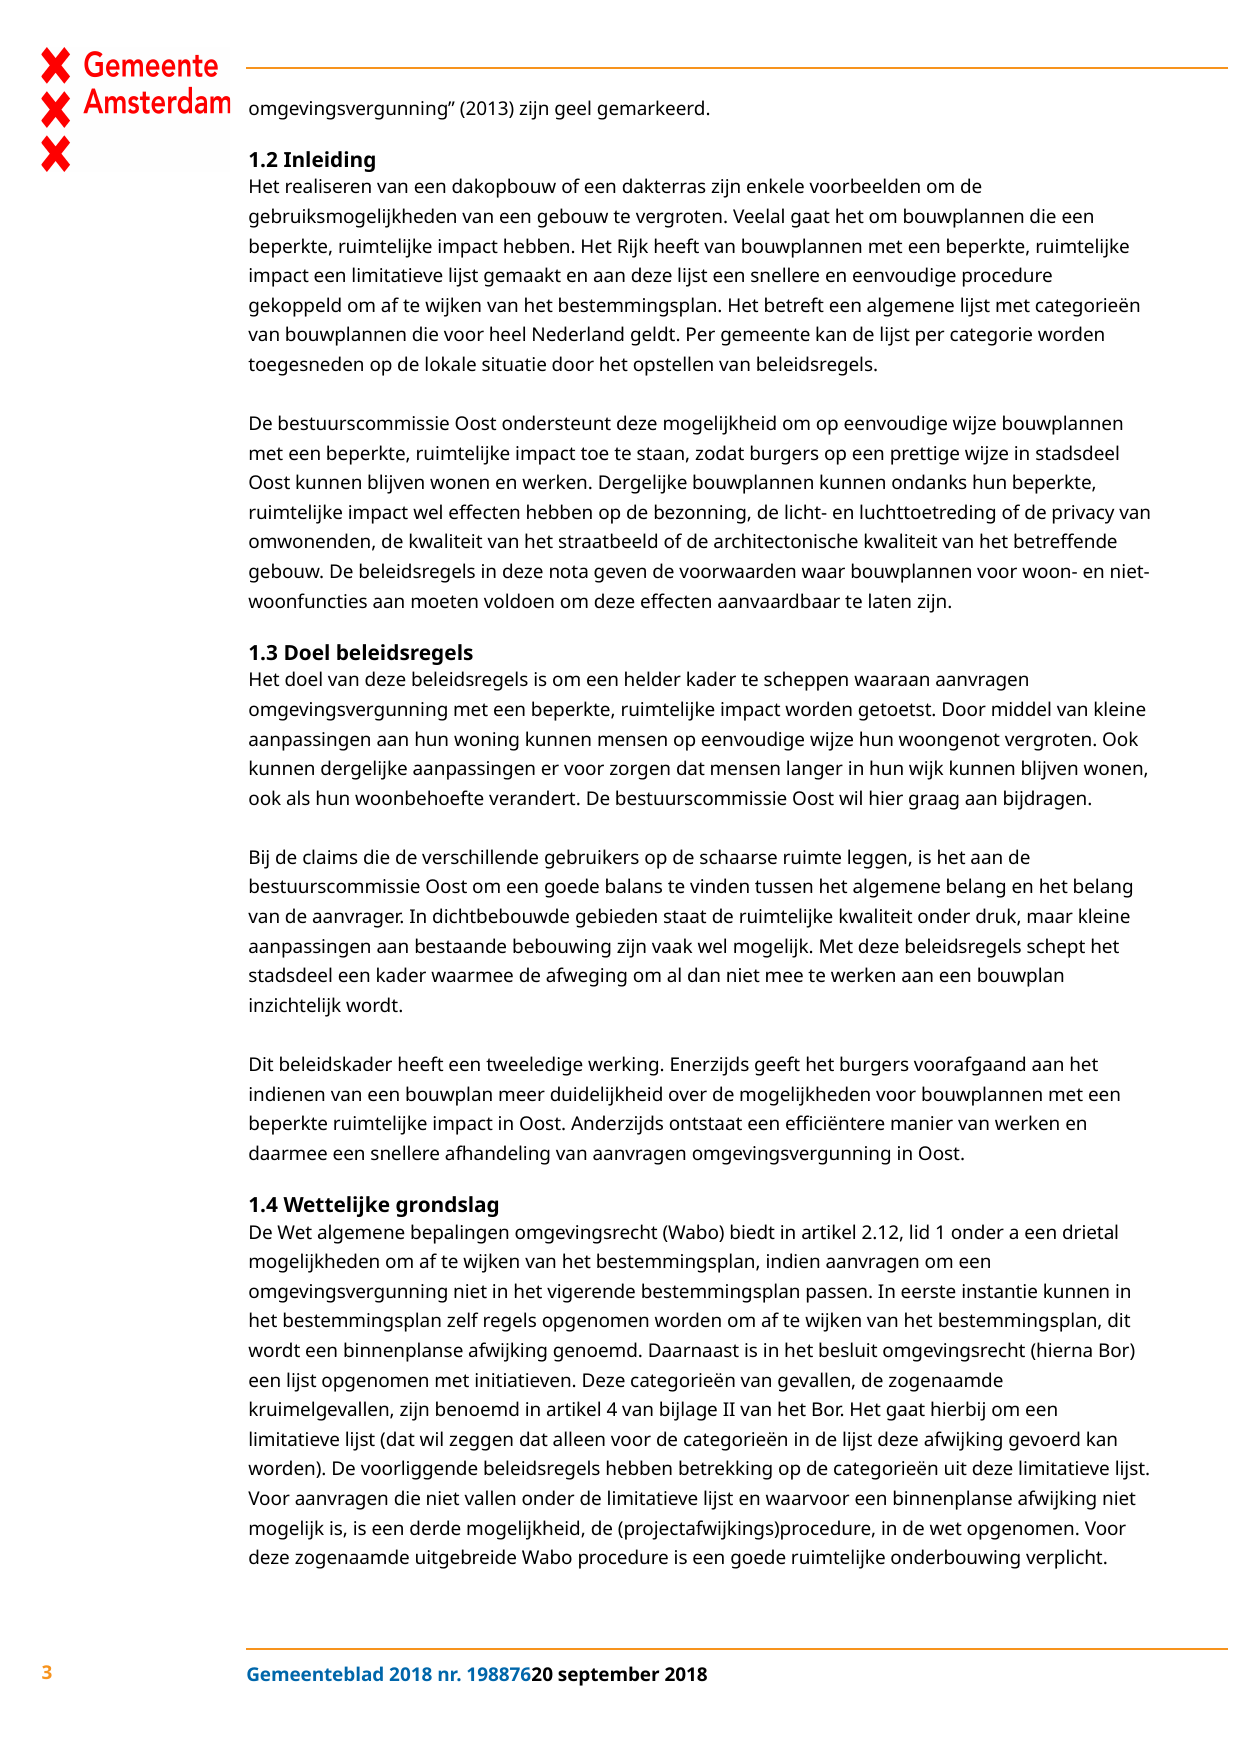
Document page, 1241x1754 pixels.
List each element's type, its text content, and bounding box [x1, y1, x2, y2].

text Het doel van deze beleidsregels is om een helder kader te scheppen waaraan aanvragen omgevingsvergunning met een beperkte, ruimtelijke impact worden getoetst. Door middel van kleine aanpassingen aan hun woning kunnen mensen op eenvoudige wijze hun woongenot vergroten. Ook kunnen dergelijke aanpassingen er voor zorgen dat mensen langer in hun wijk kunnen blijven wonen, ook als hun woonbehoefte verandert. De bestuurscommissie Oost wil hier graag aan bijdragen. [248, 667, 1152, 811]
text 1.3 Doel beleidsregels [248, 638, 1152, 667]
picture [41, 47, 231, 172]
text 1.2 Inleiding [248, 145, 1152, 174]
text omgevingsvergunning” (2013) zijn geel gemarkeerd. [248, 95, 1152, 121]
text Het realiseren van een dakopbouw of een dakterras zijn enkele voorbeelden om de gebruiksmogelijkheden van een gebouw te vergroten. Veelal gaat het om bouwplannen die een beperkte, ruimtelijke impact hebben. Het Rijk heeft van bouwplannen met een beperkte, ruimtelijke impact een limitatieve lijst gemaakt en aan deze lijst een snellere en eenvoudige procedure gekoppeld om af te wijken van het bestemmingsplan. Het betreft een algemene lijst met categorieën van bouwplannen die voor heel Nederland geldt. Per gemeente kan de lijst per categorie worden toegesneden op de lokale situatie door het opstellen van beleidsregels. [248, 174, 1152, 377]
text 1.4 Wettelijke grondslag [248, 1190, 1152, 1219]
text Dit beleidskader heeft een tweeledige werking. Enerzijds geeft het burgers voorafgaand aan het indienen van een bouwplan meer duidelijkheid over de mogelijkheden voor bouwplannen met een beperkte ruimtelijke impact in Oost. Anderzijds ontstaat een efficiëntere manier van werken en daarmee een snellere afhandeling van aanvragen omgevingsvergunning in Oost. [248, 1051, 1152, 1166]
text De Wet algemene bepalingen omgevingsrecht (Wabo) biedt in artikel 2.12, lid 1 onder a een drietal mogelijkheden om af te wijken van het bestemmingsplan, indien aanvragen om een omgevingsvergunning niet in het vigerende bestemmingsplan passen. In eerste instantie kunnen in het bestemmingsplan zelf regels opgenomen worden om af te wijken van het bestemmingsplan, dit wordt een binnenplanse afwijking genoemd. Daarnaast is in het besluit omgevingsrecht (hierna Bor) een lijst opgenomen met initiatieven. Deze categorieën van gevallen, de zogenaamde kruimelgevallen, zijn benoemd in artikel 4 van bijlage II van het Bor. Het gaat hierbij om een limitatieve lijst (dat wil zeggen dat alleen voor de categorieën in de lijst deze afwijking gevoerd kan worden). De voorliggende beleidsregels hebben betrekking op de categorieën uit deze limitatieve lijst. Voor aanvragen die niet vallen onder de limitatieve lijst en waarvoor een binnenplanse afwijking niet mogelijk is, is een derde mogelijkheid, de (projectafwijkings)procedure, in de wet opgenomen. Voor deze zogenaamde uitgebreide Wabo procedure is een goede ruimtelijke onderbouwing verplicht. [248, 1219, 1152, 1570]
text Bij de claims die de verschillende gebruikers op de schaarse ruimte leggen, is het aan de bestuurscommissie Oost om een goede balans te vinden tussen het algemene belang en het belang van de aanvrager. In dichtbebouwde gebieden staat de ruimtelijke kwaliteit onder druk, maar kleine aanpassingen aan bestaande bebouwing zijn vaak wel mogelijk. Met deze beleidsregels schept het stadsdeel een kader waarmee de afweging om al dan niet mee te werken aan een bouwplan inzichtelijk wordt. [248, 844, 1152, 1018]
text De bestuurscommissie Oost ondersteunt deze mogelijkheid om op eenvoudige wijze bouwplannen met een beperkte, ruimtelijke impact toe te staan, zodat burgers op een prettige wijze in stadsdeel Oost kunnen blijven wonen en werken. Dergelijke bouwplannen kunnen ondanks hun beperkte, ruimtelijke impact wel effecten hebben op de bezonning, de licht- en luchttoetreding of de privacy van omwonenden, de kwaliteit van het straatbeeld of de architectonische kwaliteit van het betreffende gebouw. De beleidsregels in deze nota geven de voorwaarden waar bouwplannen voor woon- en niet-woonfuncties aan moeten voldoen om deze effecten aanvaardbaar te laten zijn. [248, 410, 1152, 613]
